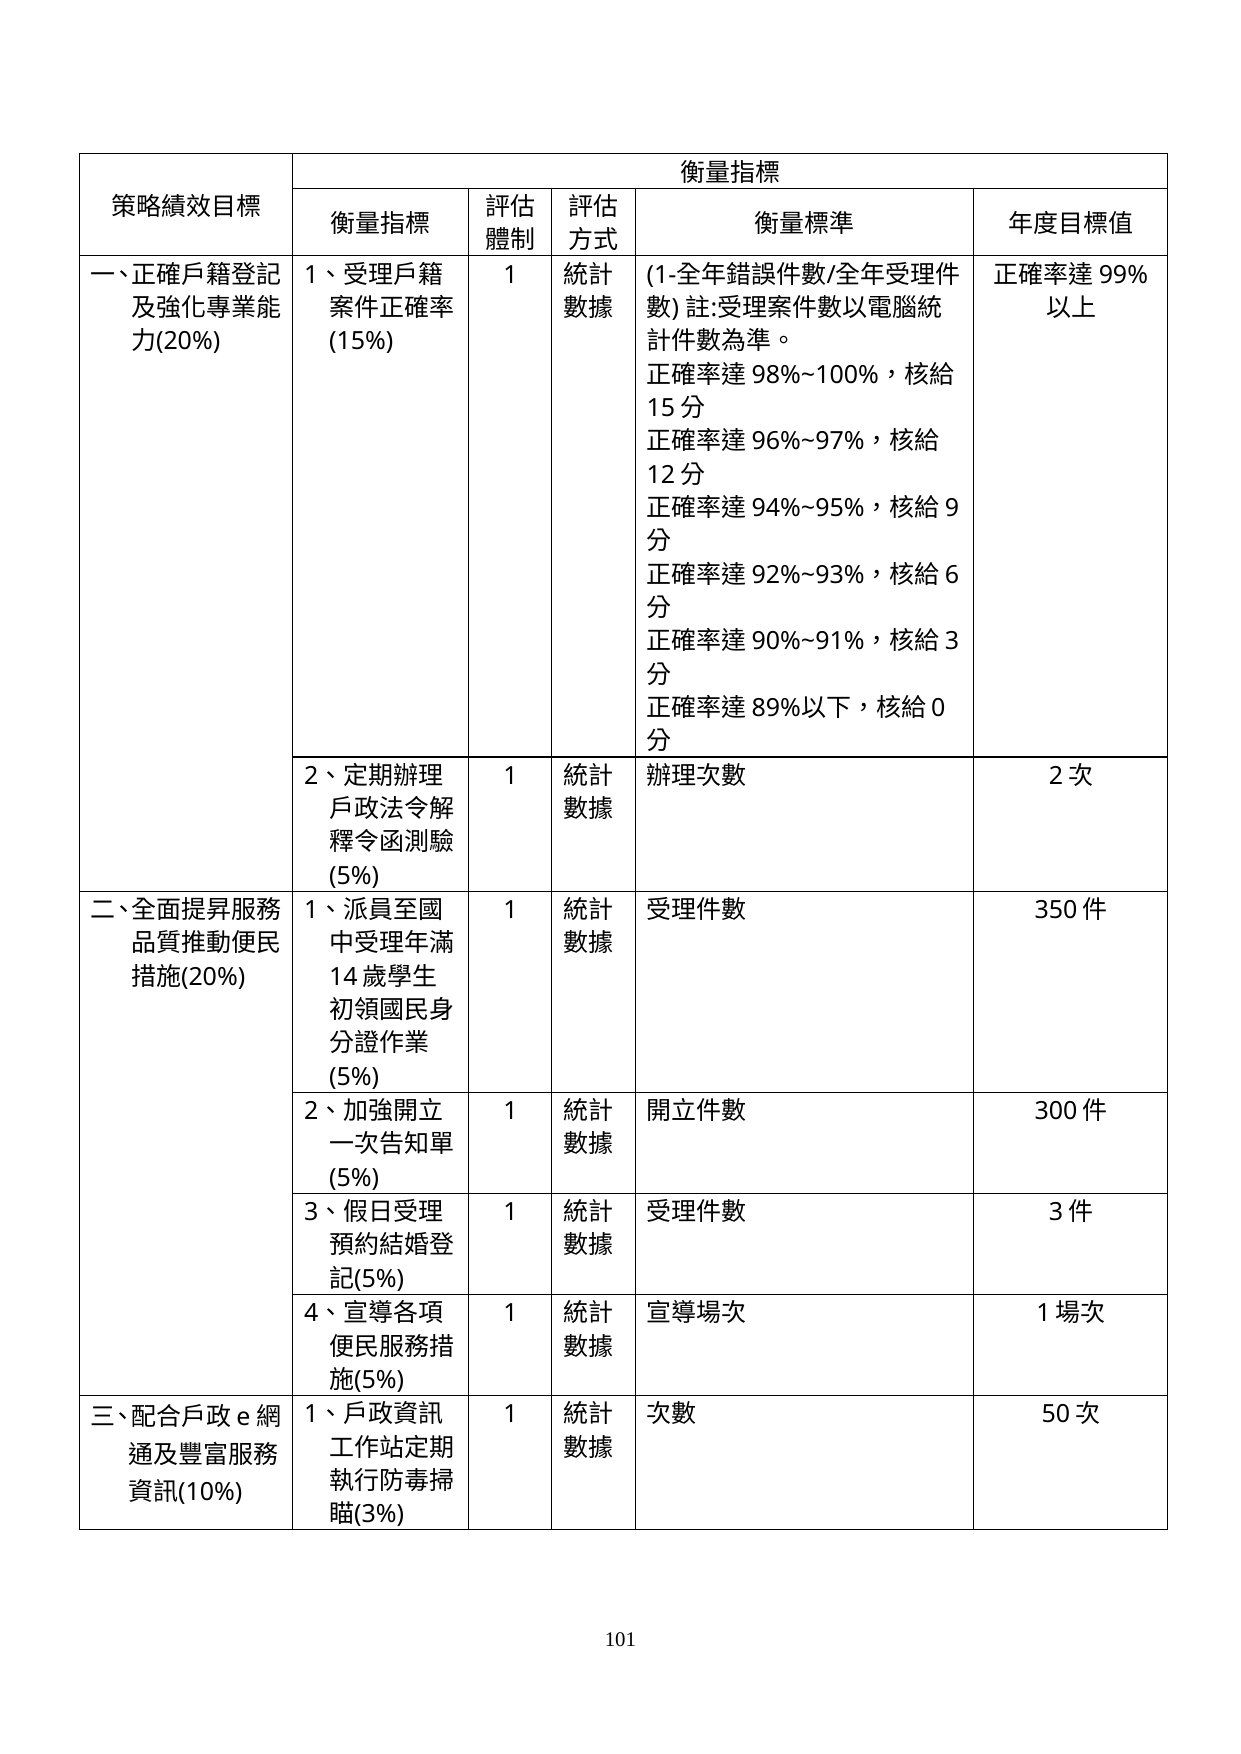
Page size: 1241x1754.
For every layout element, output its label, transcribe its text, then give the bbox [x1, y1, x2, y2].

table_cell 衡量指標 [293, 189, 468, 255]
table_cell 350件 [974, 892, 1167, 1092]
table_cell 受理件數 [636, 1194, 973, 1294]
table_cell 2、加強開立一次告知單(5%) [293, 1093, 468, 1193]
table_cell 衡量標準 [636, 189, 973, 255]
table_cell 三、配合戶政e 網通及豐富服務資訊(10%) [80, 1396, 292, 1529]
table_cell 1、受理戶籍案件正確率 (15%) [293, 256, 468, 756]
table_cell 年度目標值 [974, 189, 1167, 255]
table_cell 辦理次數 [636, 758, 973, 891]
table_cell (1-全年錯誤件數/全年受理件數) 註:受理案件數以電腦統計件數為準。 正確率達98%~100%，核給15分 正確率達96%~97%，核給12分 正確率達94%~95%，核給9分 正確率達92%~93%，核給6分 正確率達90%~91%，核給3分 正確率達89%以下，核給0分 [636, 256, 973, 756]
table_cell 3、假日受理預約結婚登記(5%) [293, 1194, 468, 1294]
table_cell 1 [469, 256, 551, 756]
table_cell 3件 [974, 1194, 1167, 1294]
table_cell 1場次 [974, 1295, 1167, 1395]
table_cell 評估體制 [469, 189, 551, 255]
table_cell 統計數據 [552, 256, 635, 756]
table_cell 300件 [974, 1093, 1167, 1193]
table_cell 1 [469, 1396, 551, 1529]
table_cell 統計數據 [552, 1295, 635, 1395]
table_header 策略績效目標 [80, 154, 292, 255]
table_cell 受理件數 [636, 892, 973, 1092]
table_cell 一、正確戶籍登記及強化專業能力(20%) [80, 256, 292, 891]
table_cell 二、全面提昇服務品質推動便民措施(20%) [80, 892, 292, 1395]
table_header 衡量指標 [293, 154, 1167, 188]
table_cell 評估方式 [552, 189, 635, 255]
table_cell 4、宣導各項便民服務措施(5%) [293, 1295, 468, 1395]
table_cell 統計數據 [552, 1093, 635, 1193]
table_cell 1 [469, 1295, 551, 1395]
table_cell 1 [469, 1093, 551, 1193]
table_cell 1 [469, 758, 551, 891]
table_cell 統計數據 [552, 1194, 635, 1294]
table_cell 統計數據 [552, 892, 635, 1092]
table_cell 次數 [636, 1396, 973, 1529]
table_cell 1 [469, 1194, 551, 1294]
table_cell 2次 [974, 758, 1167, 891]
table_cell 統計數據 [552, 1396, 635, 1529]
table_cell 1 [469, 892, 551, 1092]
table_cell 開立件數 [636, 1093, 973, 1193]
table_cell 2、定期辦理戶政法令解釋令函測驗(5%) [293, 758, 468, 891]
table_cell 統計數據 [552, 758, 635, 891]
table_cell 1、派員至國中受理年滿14歲學生初領國民身分證作業(5%) [293, 892, 468, 1092]
table_cell 50次 [974, 1396, 1167, 1529]
table_cell 宣導場次 [636, 1295, 973, 1395]
table_cell 1、戶政資訊工作站定期執行防毒掃瞄(3%) [293, 1396, 468, 1529]
table_cell 正確率達99%以上 [974, 256, 1167, 756]
